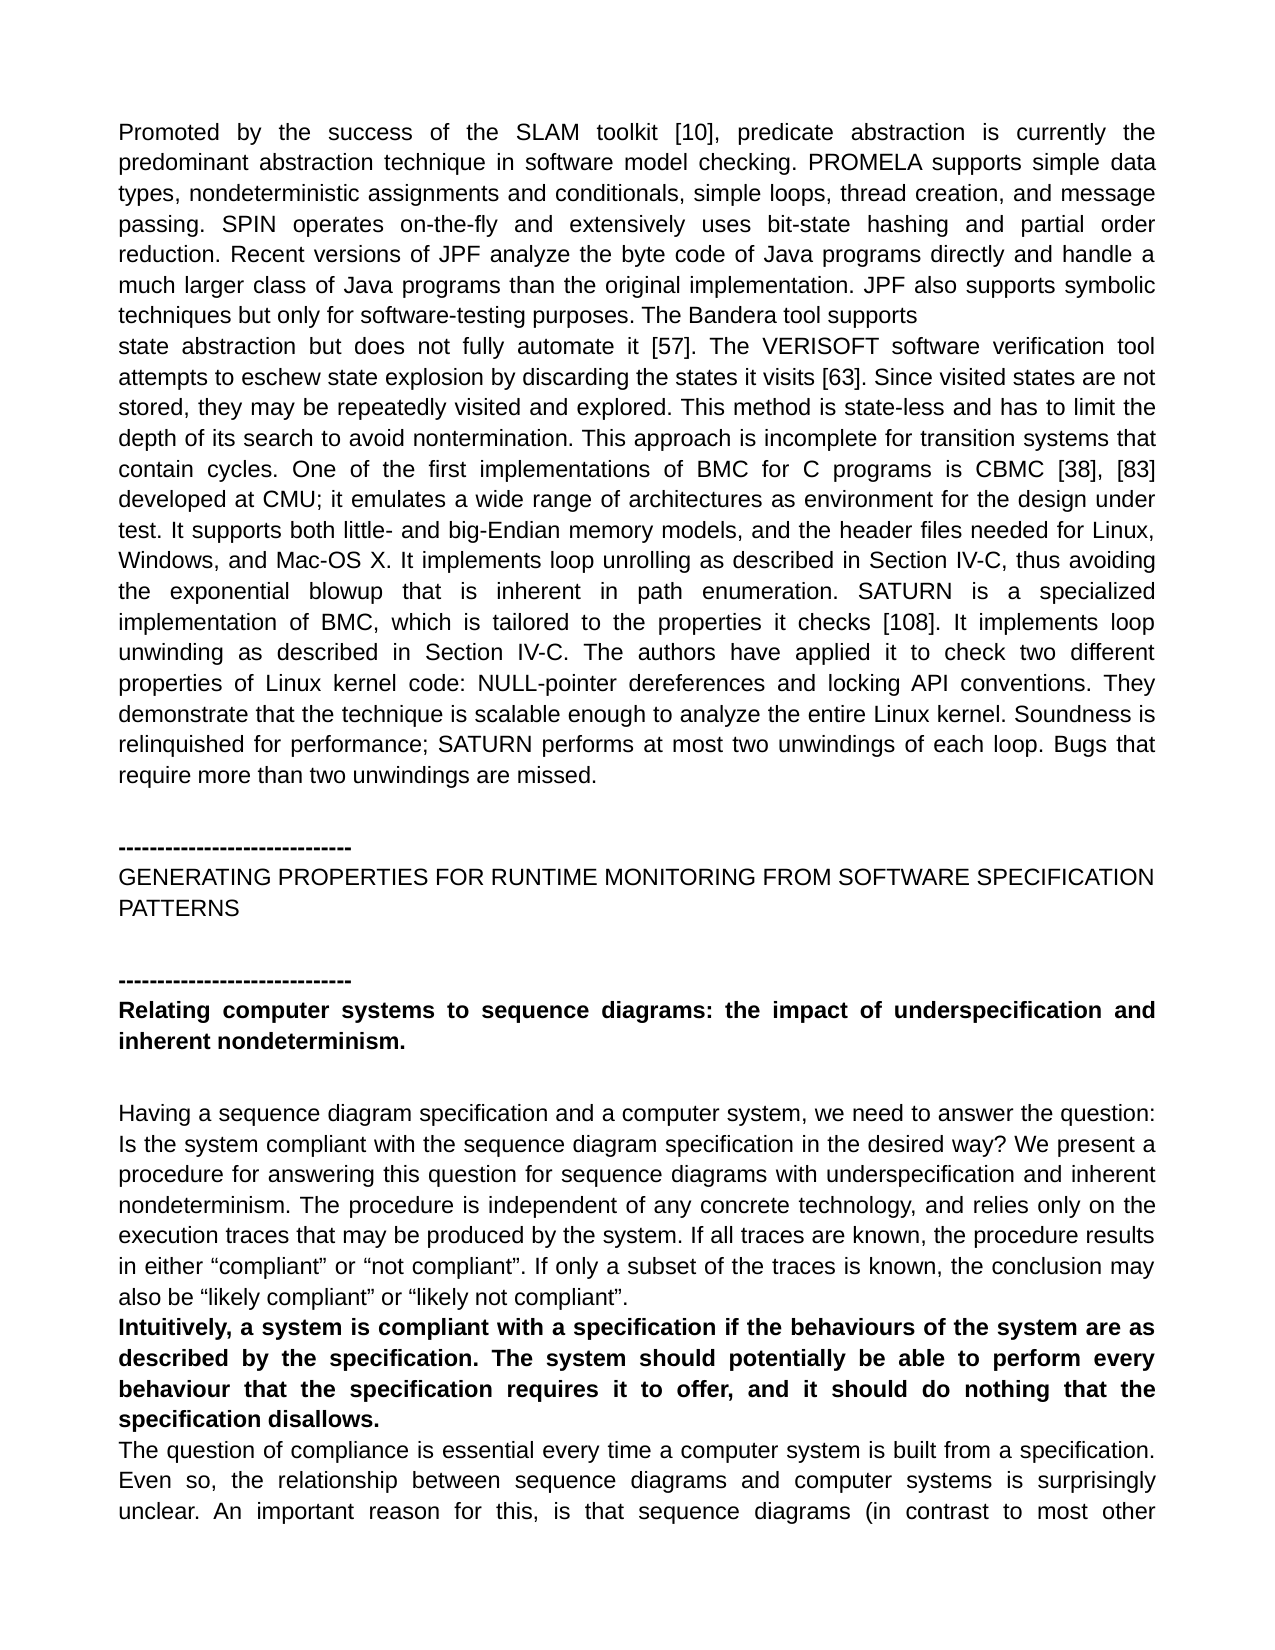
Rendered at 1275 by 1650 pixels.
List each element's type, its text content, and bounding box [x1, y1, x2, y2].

text Promoted by the success of the SLAM toolkit [10], predicate abstraction is currently the predominant abstraction technique in software model checking. PROMELA supports simple data types, nondeterministic assignments and conditionals, simple loops, thread creation, and message passing. SPIN operates on-the-fly and extensively uses bit-state hashing and partial order reduction. Recent versions of JPF analyze the byte code of Java programs directly and handle a much larger class of Java programs than the original implementation. JPF also supports symbolic techniques but only for software-testing purposes. The Bandera tool supports [118, 118, 1157, 329]
text Having a sequence diagram specification and a computer system, we need to answer the question: Is the system compliant with the sequence diagram specification in the desired way? We present a procedure for answering this question for sequence diagrams with underspecification and inherent nondeterminism. The procedure is independent of any concrete technology, and relies only on the execution traces that may be produced by the system. If all traces are known, the procedure results in either “compliant” or “not compliant”. If only a subset of the traces is known, the conclusion may also be “likely compliant” or “likely not compliant”. [118, 1099, 1157, 1310]
text The question of compliance is essential every time a computer system is built from a specification. Even so, the relationship between sequence diagrams and computer systems is surprisingly unclear. An important reason for this, is that sequence diagrams (in contrast to most other [118, 1436, 1157, 1524]
text ------------------------------ [118, 833, 1157, 860]
text state abstraction but does not fully automate it [57]. The VERISOFT software verification tool attempts to eschew state explosion by discarding the states it visits [63]. Since visited states are not stored, they may be repeatedly visited and explored. This method is state-less and has to limit the depth of its search to avoid nontermination. This approach is incomplete for transition systems that contain cycles. One of the first implementations of BMC for C programs is CBMC [38], [83] developed at CMU; it emulates a wide range of architectures as environment for the design under test. It supports both little- and big-Endian memory models, and the header files needed for Linux, Windows, and Mac-OS X. It implements loop unrolling as described in Section IV-C, thus avoiding the exponential blowup that is inherent in path enumeration. SATURN is a specialized implementation of BMC, which is tailored to the properties it checks [108]. It implements loop unwinding as described in Section IV-C. The authors have applied it to check two different properties of Linux kernel code: NULL-pointer dereferences and locking API conventions. They demonstrate that the technique is scalable enough to analyze the entire Linux kernel. Soundness is relinquished for performance; SATURN performs at most two unwindings of each loop. Bugs that require more than two unwindings are missed. [118, 332, 1157, 788]
text Intuitively, a system is compliant with a specification if the behaviours of the system are as described by the specification. The system should potentially be able to perform every behaviour that the specification requires it to offer, and it should do nothing that the specification disallows. [118, 1314, 1157, 1432]
text Relating computer systems to sequence diagrams: the impact of underspecification and inherent nondeterminism. [118, 997, 1157, 1054]
text ------------------------------ [118, 966, 1157, 993]
text GENERATING PROPERTIES FOR RUNTIME MONITORING FROM SOFTWARE SPECIFICATION PATTERNS [118, 864, 1157, 921]
